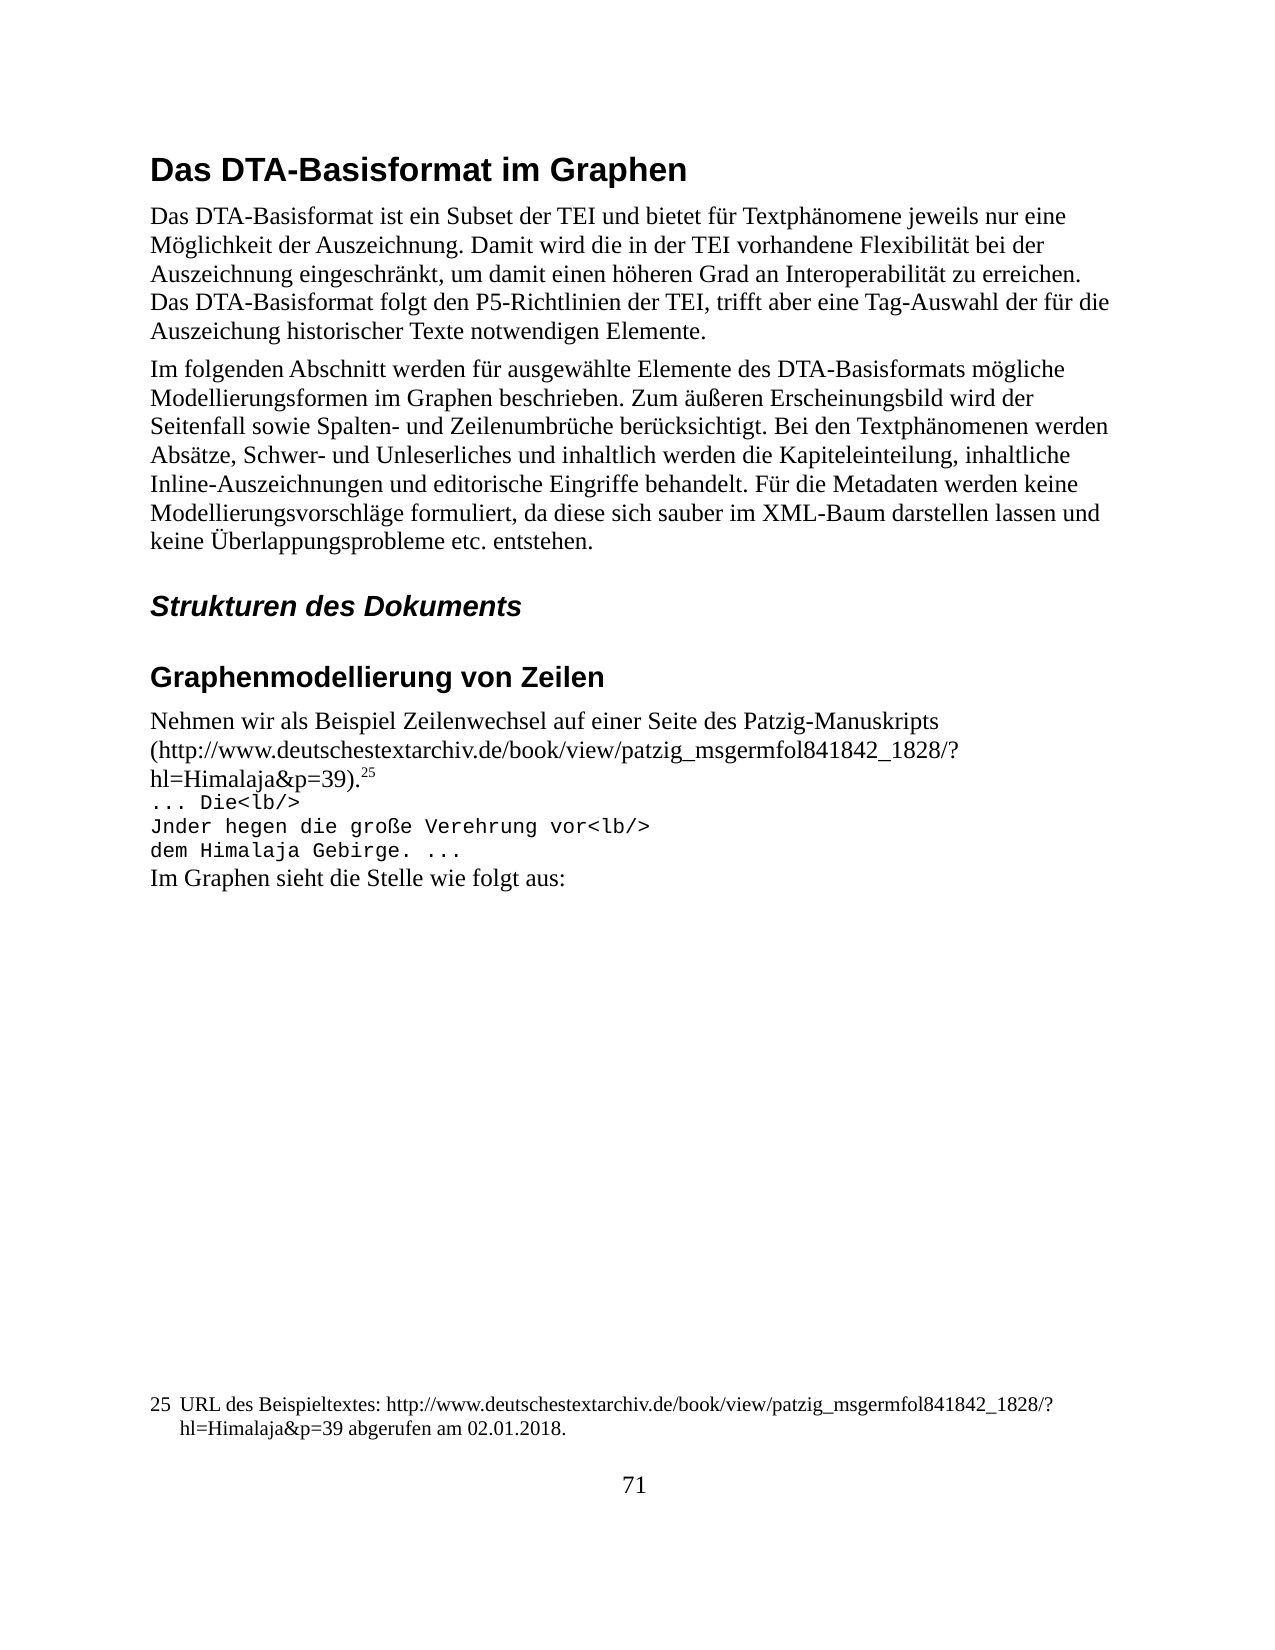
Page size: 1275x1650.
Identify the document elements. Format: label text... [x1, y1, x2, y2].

text dem Himalaja Gebirge. ... [150, 840, 1125, 863]
text Im folgenden Abschnitt werden für ausgewählte Elemente des DTA-Basisformats mögliche Modellierungsformen im Graphen beschrieben. Zum äußeren Erscheinungsbild wird der Seitenfall sowie Spalten- und Zeilenumbrüche berücksichtigt. Bei den Textphänomenen werden Absätze, Schwer- und Unleserliches und inhaltlich werden die Kapiteleinteilung, inhaltliche Inline-Auszeichnungen und editorische Eingriffe behandelt. Für die Metadaten werden keine Modellierungsvorschläge formuliert, da diese sich sauber im XML-Baum darstellen lassen und keine Überlappungsprobleme etc. entstehen. [150, 354, 1125, 555]
subtitle Strukturen des Dokuments [150, 589, 1125, 623]
text ... Die<lb/> [150, 792, 1125, 816]
text Das DTA-Basisformat ist ein Subset der TEI und bietet für Textphänomene jeweils nur eine Möglichkeit der Auszeichnung. Damit wird die in der TEI vorhandene Flexibilität bei der Auszeichnung eingeschränkt, um damit einen höheren Grad an Interoperabilität zu erreichen. Das DTA-Basisformat folgt den P5-Richtlinien der TEI, trifft aber eine Tag-Auswahl der für die Auszeichung historischer Texte notwendigen Elemente. [150, 201, 1125, 345]
text Jnder hegen die große Verehrung vor<lb/> [150, 816, 1125, 840]
subtitle Das DTA-Basisformat im Graphen [150, 150, 1125, 189]
text Im Graphen sieht die Stelle wie folgt aus: [150, 863, 1125, 892]
text Nehmen wir als Beispiel Zeilenwechsel auf einer Seite des Patzig-Manuskripts (http://www.deutschestextarchiv.de/book/view/patzig_msgermfol841842_1828/?hl=Himalaja&p=39). [150, 706, 1125, 792]
subtitle Graphenmodellierung von Zeilen [150, 660, 1125, 694]
text URL des Beispieltextes: http://www.deutschestextarchiv.de/book/view/patzig_msgermfol841842_1828/?hl=Himalaja&p=39 abgerufen am 02.01.2018. [150, 1392, 1125, 1440]
